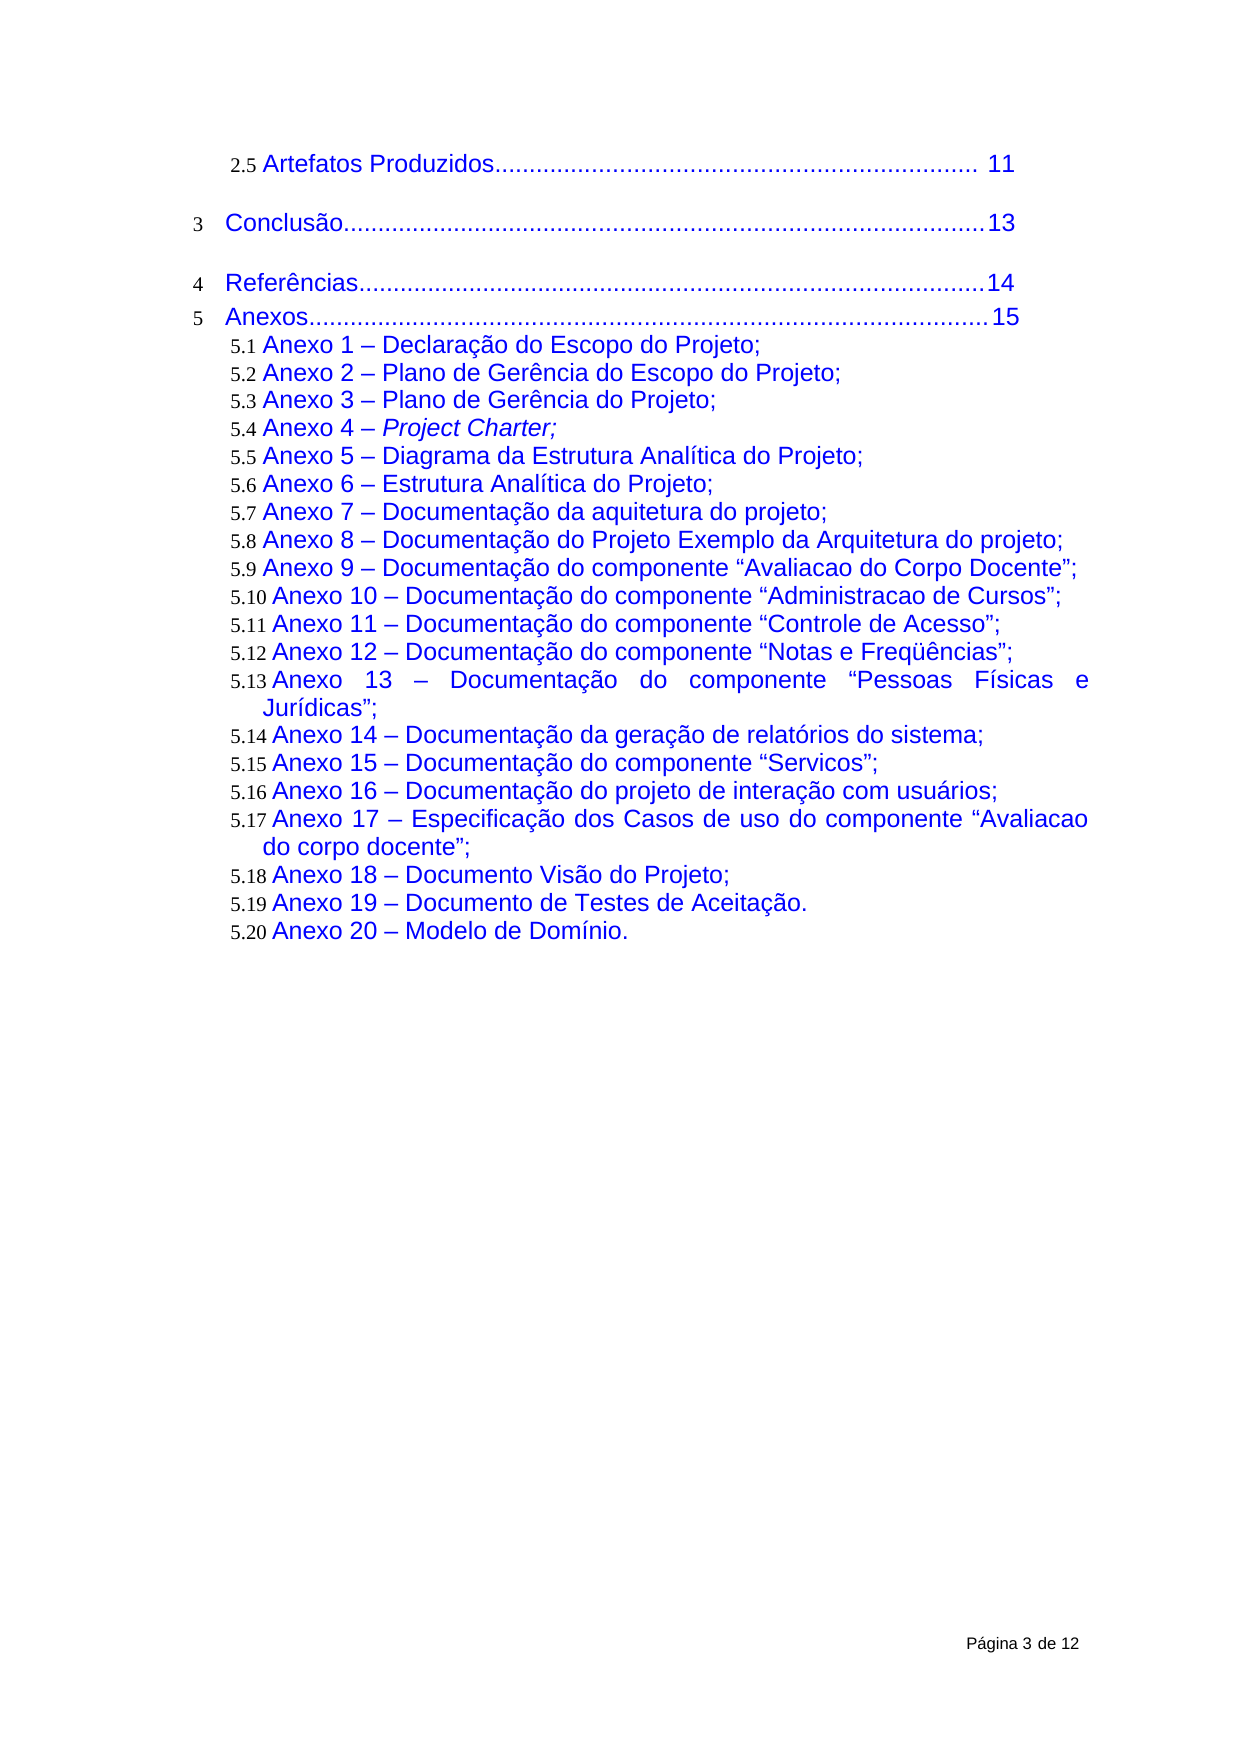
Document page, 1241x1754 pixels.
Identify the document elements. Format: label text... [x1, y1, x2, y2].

list Anexo 3 – Plano de Gerência do Projeto; [225, 386, 1090, 414]
list Anexo 4 – Project Charter; [225, 414, 1090, 442]
list Anexo 5 – Diagrama da Estrutura Analítica do Projeto; [225, 442, 1090, 470]
list Anexo 13 – Documentação do componente “Pessoas Físicas e Jurídicas”; [225, 665, 1090, 721]
list Anexo 7 – Documentação da aquitetura do projeto; [225, 498, 1090, 526]
list Artefatos Produzidos 11 [225, 150, 1015, 178]
list Anexo 18 – Documento Visão do Projeto; [225, 861, 1090, 889]
list Anexo 8 – Documentação do Projeto Exemplo da Arquitetura do projeto; [225, 526, 1090, 554]
list Anexo 1 – Declaração do Escopo do Projeto; [225, 330, 1090, 358]
list Anexo 11 – Documentação do componente “Controle de Acesso”; [225, 609, 1090, 637]
list Conclusão 13 [187, 209, 1015, 237]
list Anexo 10 – Documentação do componente “Administracao de Cursos”; [225, 582, 1090, 609]
list Anexo 9 – Documentação do componente “Avaliacao do Corpo Docente”; [225, 554, 1090, 582]
list Anexo 17 – Especificação dos Casos de uso do componente “Avaliacao do corpo docente”; [225, 805, 1090, 861]
list Anexo 2 – Plano de Gerência do Escopo do Projeto; [225, 358, 1090, 386]
list Referências 14 [187, 268, 1021, 296]
list Anexo 12 – Documentação do componente “Notas e Freqüências”; [225, 637, 1090, 665]
list Anexos 15 [187, 302, 1019, 330]
list Anexo 6 – Estrutura Analítica do Projeto; [225, 470, 1090, 498]
list Anexo 16 – Documentação do projeto de interação com usuários; [225, 777, 1090, 805]
list Anexo 19 – Documento de Testes de Aceitação. [225, 889, 1090, 917]
list Anexo 20 – Modelo de Domínio. [225, 917, 1090, 944]
list Anexo 15 – Documentação do componente “Servicos”; [225, 749, 1090, 777]
list Anexo 14 – Documentação da geração de relatórios do sistema; [225, 721, 1090, 749]
